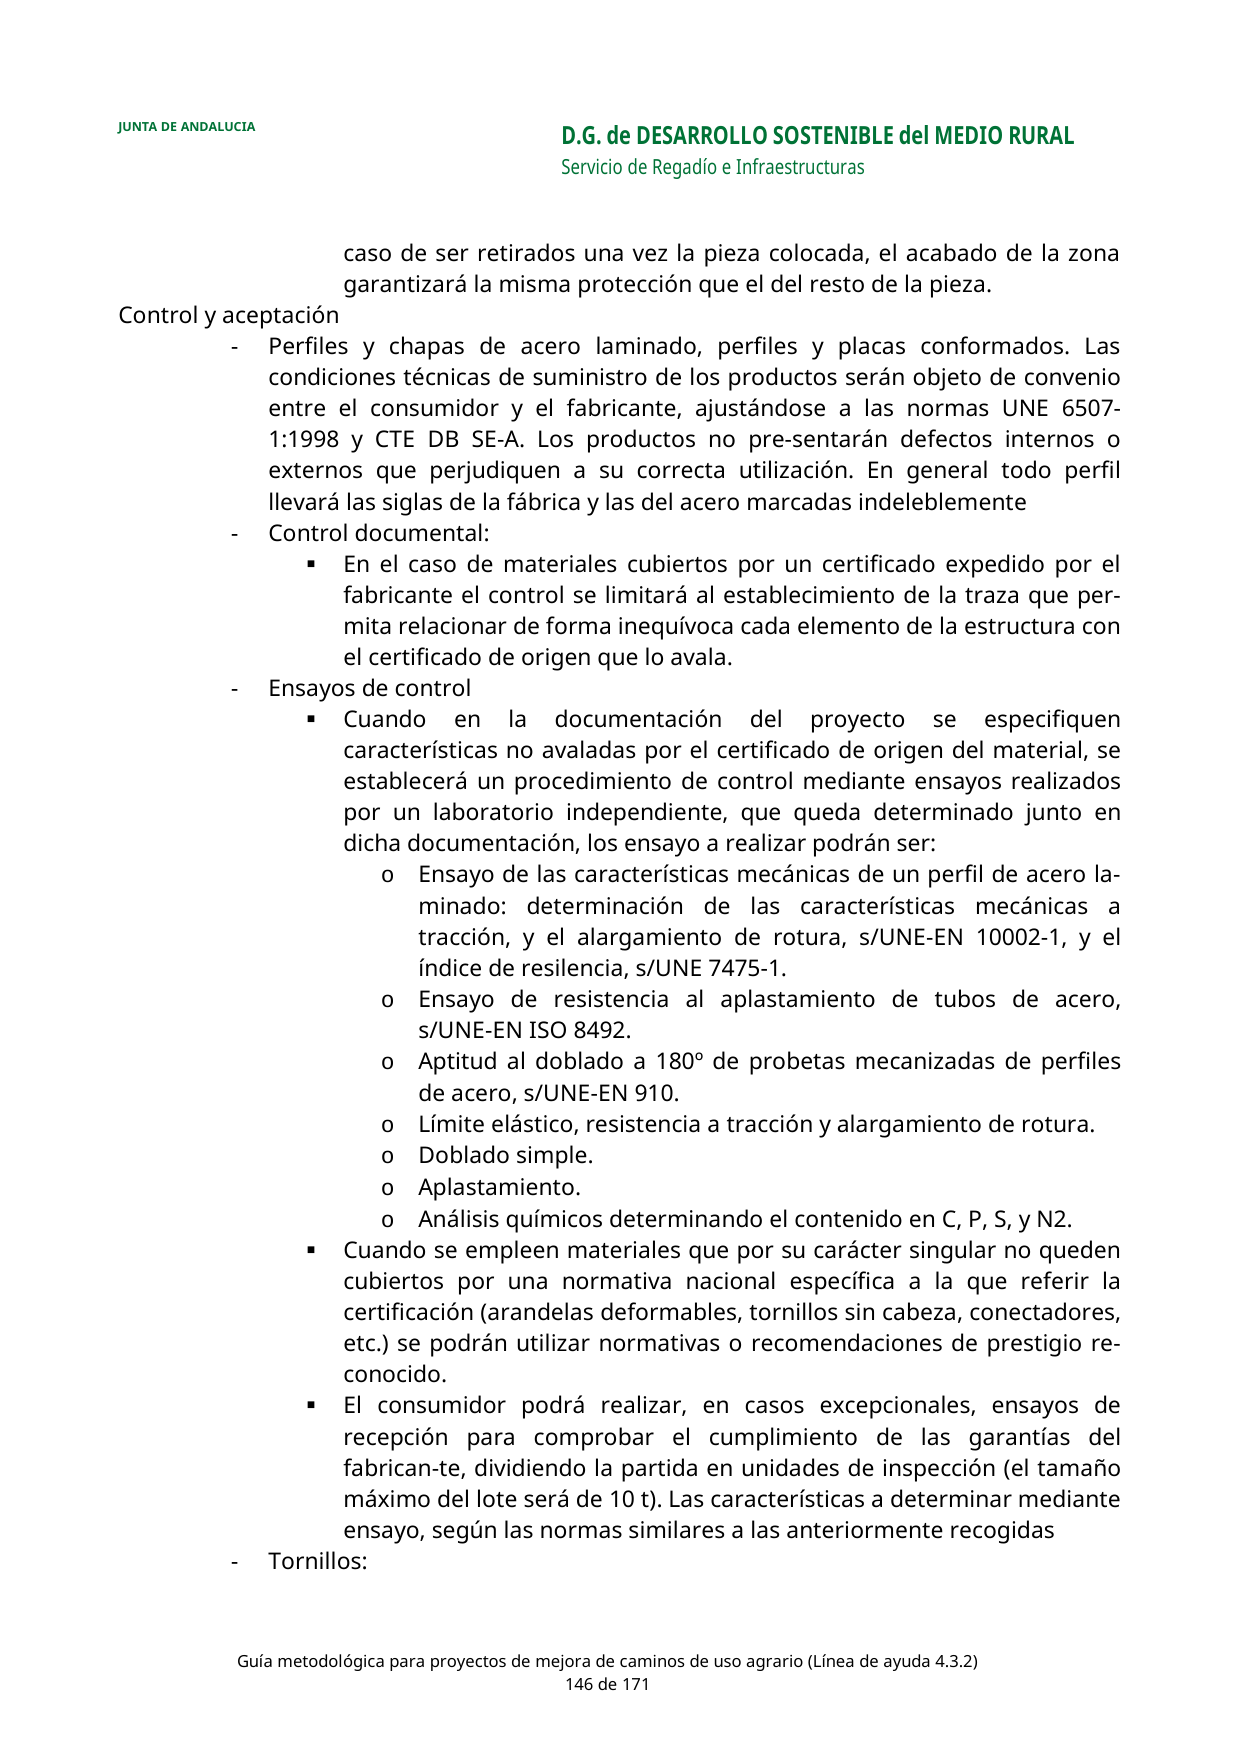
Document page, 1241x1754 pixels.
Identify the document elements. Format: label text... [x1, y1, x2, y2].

list Doblado simple. [381, 1139, 1122, 1171]
list Aptitud al doblado a 180º de probetas mecanizadas de perfiles de acero, s/UNE-EN 910. [381, 1045, 1122, 1108]
list Tornillos: [231, 1544, 1122, 1576]
list Aplastamiento. [381, 1171, 1122, 1203]
list Perfiles y chapas de acero laminado, perfiles y placas conformados. Las condiciones técnicas de suministro de los productos serán objeto de convenio entre el consumidor y el fabricante, ajustándose a las normas UNE 6507-1:1998 y CTE DB SE-A. Los productos no pre-sentarán defectos internos o externos que perjudiquen a su correcta utilización. En general todo perfil llevará las siglas de la fábrica y las del acero marcadas indeleblemente [231, 330, 1122, 517]
list caso de ser retirados una vez la pieza colocada, el acabado de la zona garantizará la misma protección que el del resto de la pieza. [306, 237, 1122, 299]
list Límite elástico, resistencia a tracción y alargamiento de rotura. [381, 1108, 1122, 1139]
list Cuando en la documentación del proyecto se especifiquen características no avaladas por el certificado de origen del material, se establecerá un procedimiento de control mediante ensayos realizados por un laboratorio independiente, que queda determinado junto en dicha documentación, los ensayo a realizar podrán ser: [306, 703, 1122, 858]
list Cuando se empleen materiales que por su carácter singular no queden cubiertos por una normativa nacional específica a la que referir la certificación (arandelas deformables, tornillos sin cabeza, conectadores, etc.) se podrán utilizar normativas o recomendaciones de prestigio re-conocido. [306, 1234, 1122, 1389]
list Control documental: [231, 517, 1122, 548]
list Ensayo de resistencia al aplastamiento de tubos de acero, s/UNE-EN ISO 8492. [381, 983, 1122, 1045]
list Análisis químicos determinando el contenido en C, P, S, y N2. [381, 1203, 1122, 1234]
list En el caso de materiales cubiertos por un certificado expedido por el fabricante el control se limitará al establecimiento de la traza que per-mita relacionar de forma inequívoca cada elemento de la estructura con el certificado de origen que lo avala. [306, 548, 1122, 672]
list Ensayos de control [231, 672, 1122, 703]
list El consumidor podrá realizar, en casos excepcionales, ensayos de recepción para comprobar el cumplimiento de las garantías del fabrican-te, dividiendo la partida en unidades de inspección (el tamaño máximo del lote será de 10 t). Las características a determinar mediante ensayo, según las normas similares a las anteriormente recogidas [306, 1389, 1122, 1544]
list Ensayo de las características mecánicas de un perfil de acero la-minado: determinación de las características mecánicas a tracción, y el alargamiento de rotura, s/UNE-EN 10002-1, y el índice de resilencia, s/UNE 7475-1. [381, 858, 1122, 983]
text Control y aceptación [118, 299, 1122, 330]
